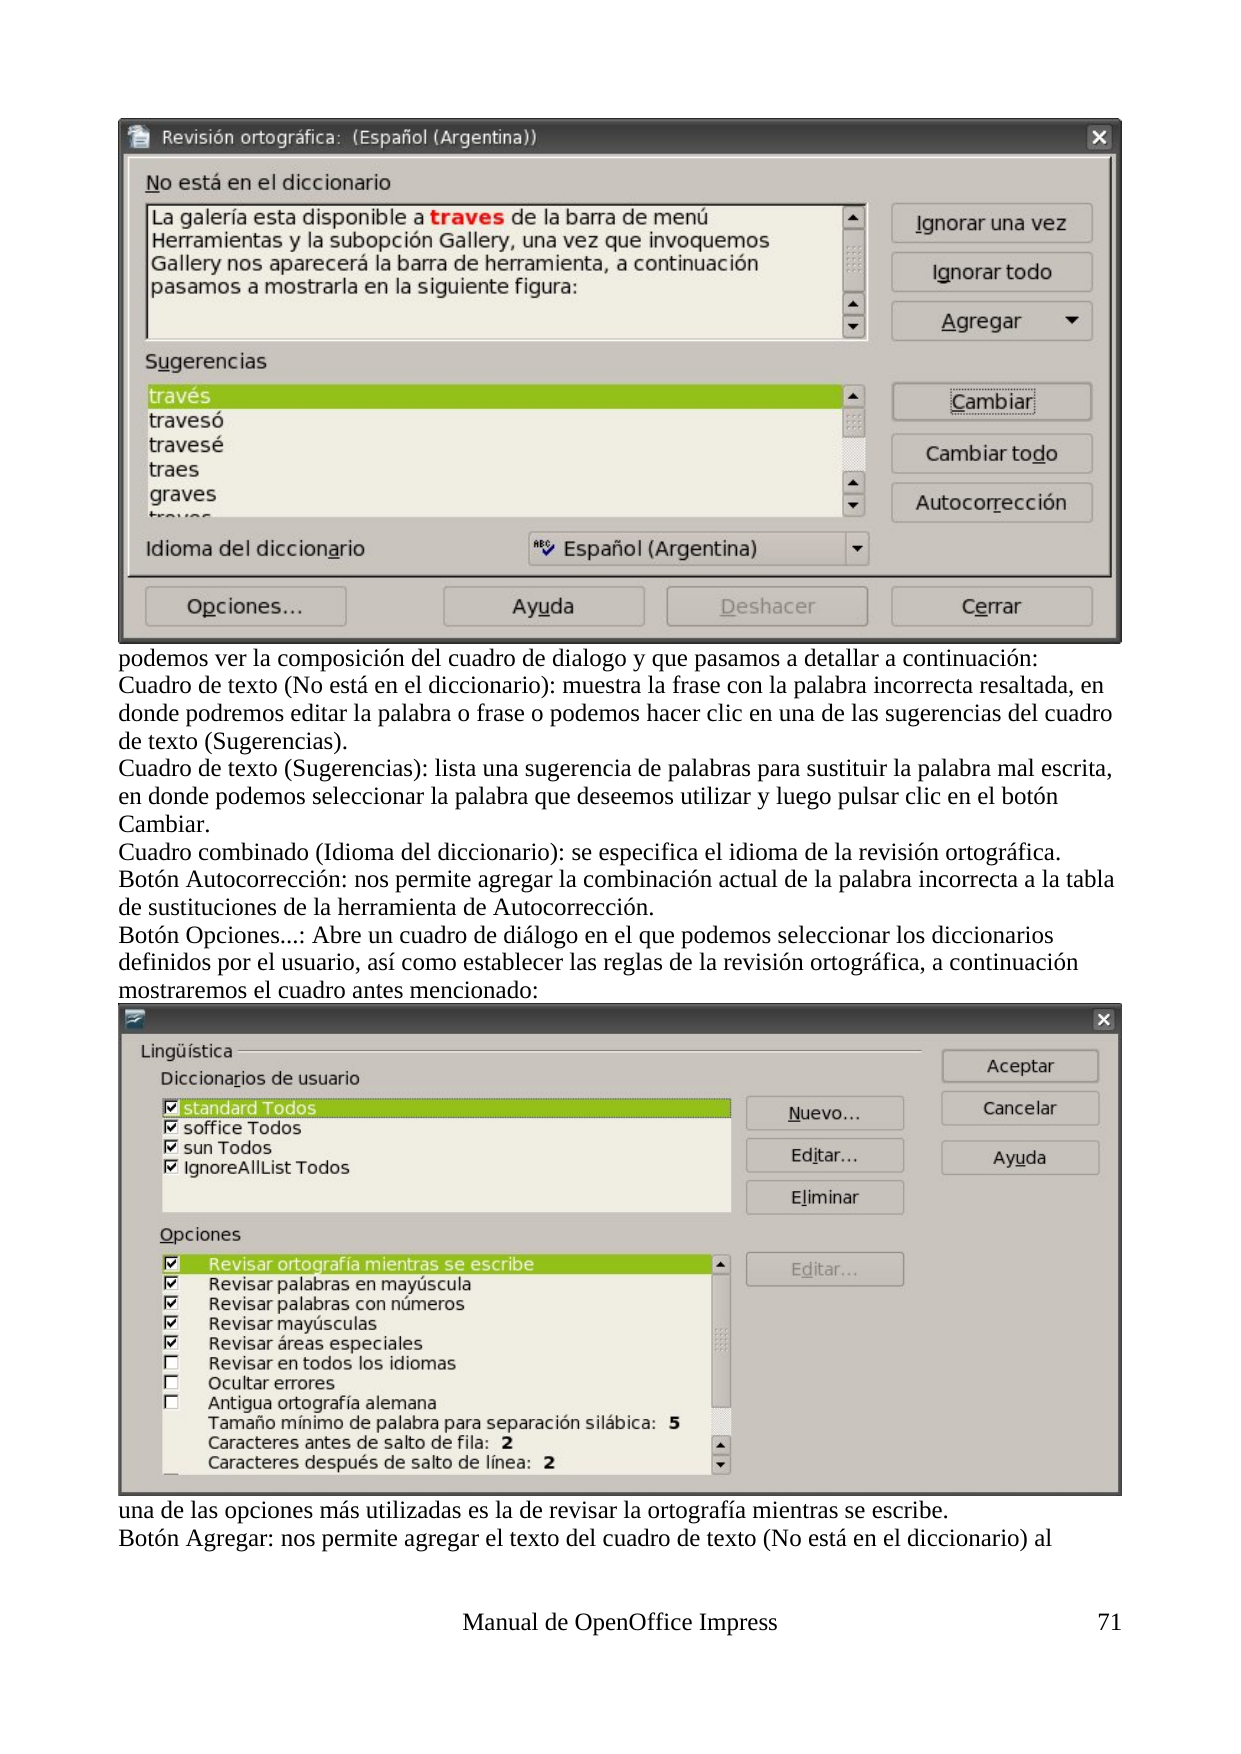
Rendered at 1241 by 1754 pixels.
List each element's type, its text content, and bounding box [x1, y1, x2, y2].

text Botón Autocorrección: nos permite agregar la combinación actual de la palabra incorrecta a la tabla de sustituciones de la herramienta de Autocorrección. [118, 865, 1122, 921]
picture [118, 1003, 1122, 1496]
text Cuadro de texto (No está en el diccionario): muestra la frase con la palabra incorrecta resaltada, en donde podremos editar la palabra o frase o podemos hacer clic en una de las sugerencias del cuadro de texto (Sugerencias). [118, 671, 1122, 754]
text Botón Agregar: nos permite agregar el texto del cuadro de texto (No está en el diccionario) al [118, 1524, 1122, 1551]
text Cuadro combinado (Idioma del diccionario): se especifica el idioma de la revisión ortográfica. [118, 838, 1122, 865]
text una de las opciones más utilizadas es la de revisar la ortografía mientras se escribe. [118, 1496, 1122, 1524]
text Cuadro de texto (Sugerencias): lista una sugerencia de palabras para sustituir la palabra mal escrita, en donde podemos seleccionar la palabra que deseemos utilizar y luego pulsar clic en el botón Cambiar. [118, 754, 1122, 838]
text Botón Opciones...: Abre un cuadro de diálogo en el que podemos seleccionar los diccionarios definidos por el usuario, así como establecer las reglas de la revisión ortográfica, a continuación mostraremos el cuadro antes mencionado: [118, 921, 1122, 1003]
picture [118, 118, 1122, 644]
text podemos ver la composición del cuadro de dialogo y que pasamos a detallar a continuación: [118, 644, 1122, 671]
